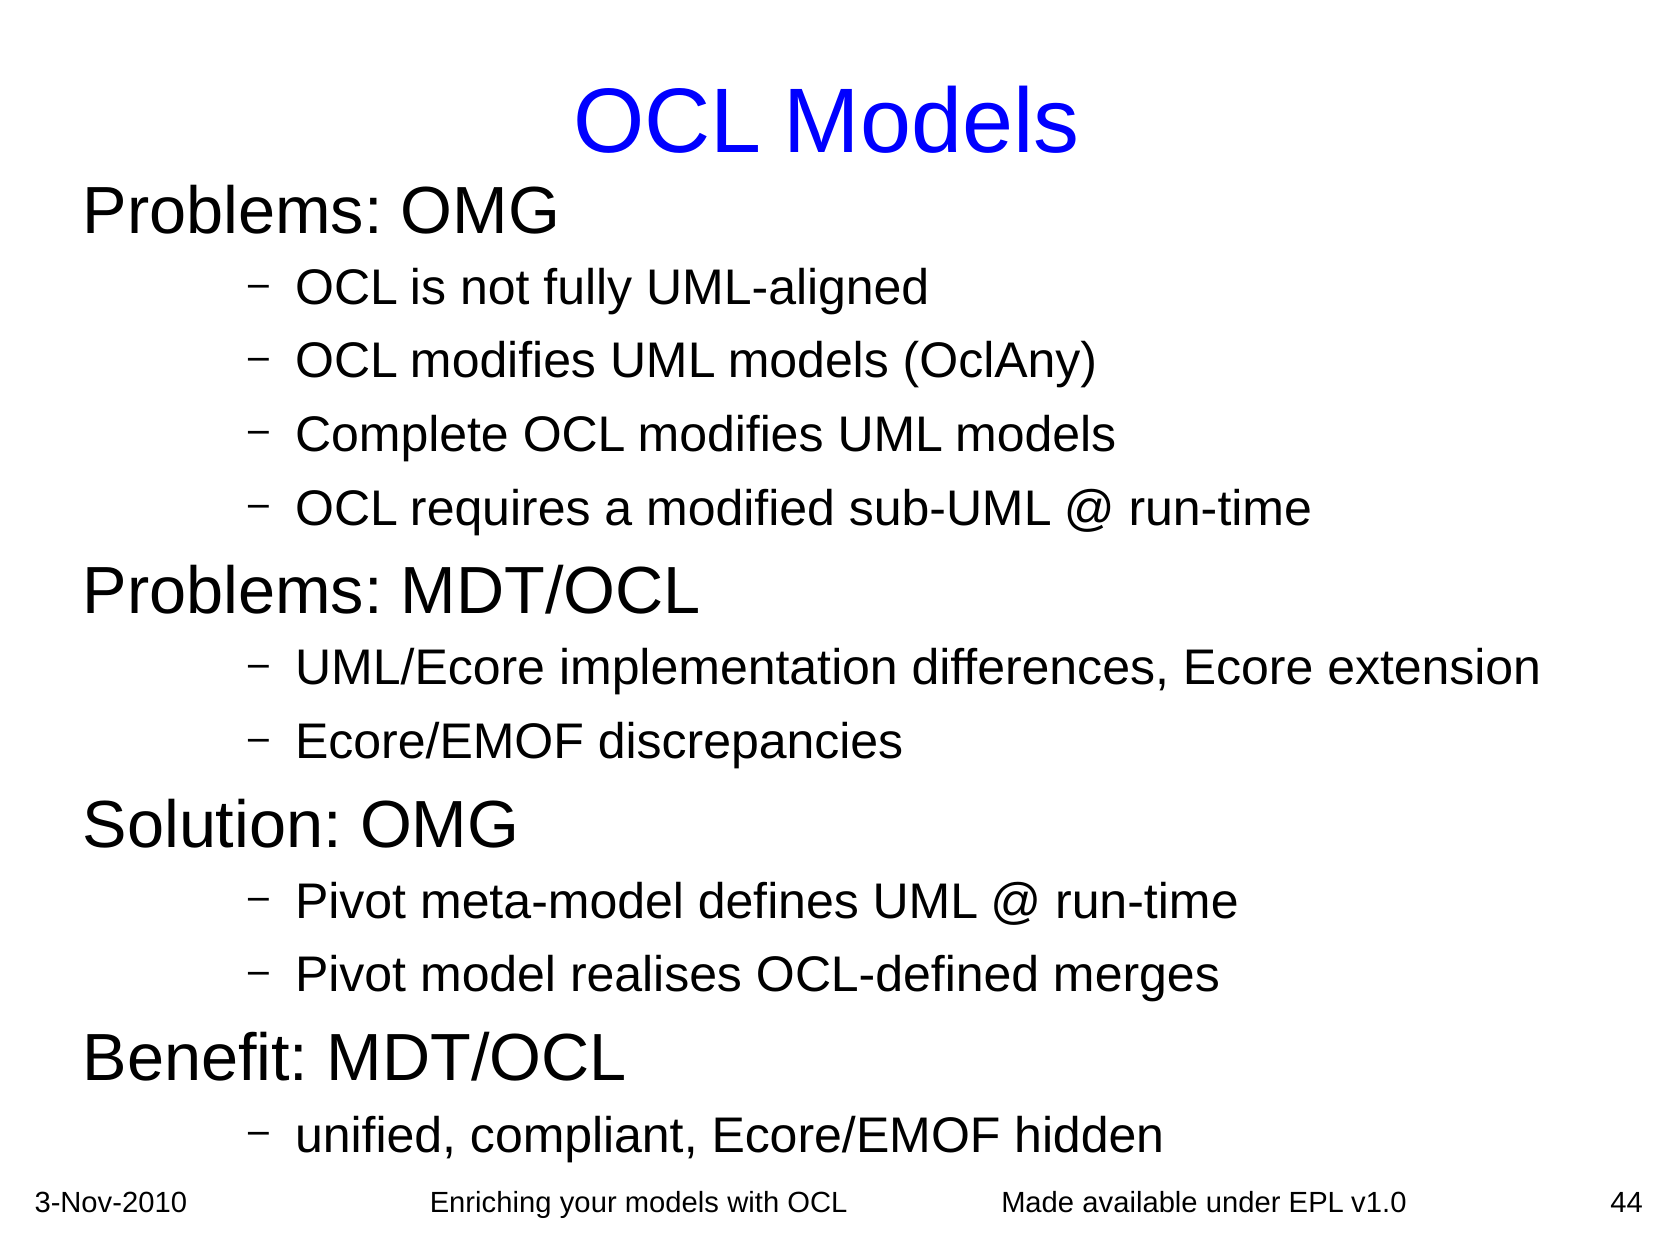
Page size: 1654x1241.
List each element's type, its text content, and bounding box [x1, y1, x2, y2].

title OCL Models [82, 49, 1571, 172]
list Problems: OMG OCL is not fully UML-aligned OCL modifies UML models (OclAny) Complete OCL modifies UML models OCL requires a modified sub-UML @ run-time Problems: MDT/OCL UML/Ecore implementation differences, Ecore extension Ecore/EMOF discrepancies Solution: OMG Pivot meta-model defines UML @ run-time Pivot model realises OCL-defined merges Benefit: MDT/OCL unified, compliant, Ecore/EMOF hidden [82, 172, 1605, 1239]
